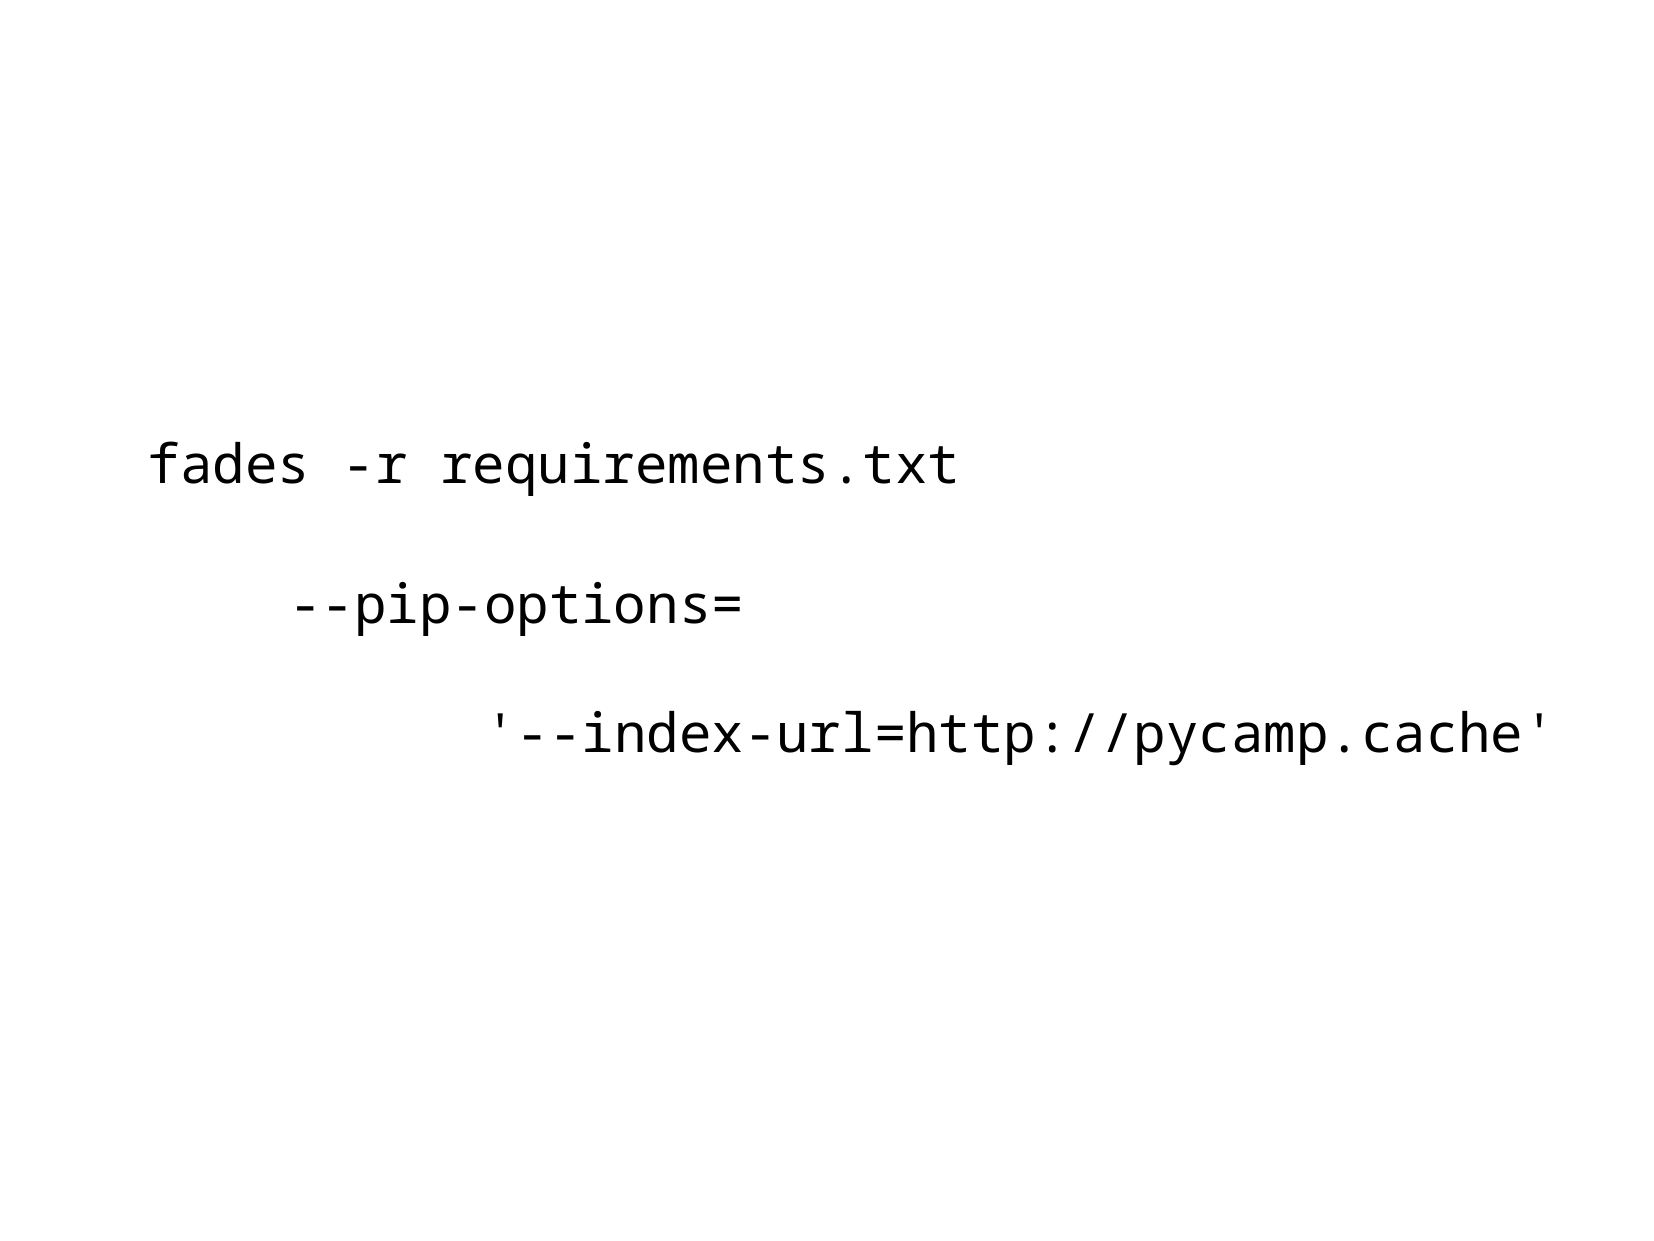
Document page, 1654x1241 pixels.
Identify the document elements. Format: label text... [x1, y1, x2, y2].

list fades -r requirements.txt --pip-options= '--index-url=http://pycamp.cache' [76, 284, 1654, 1004]
